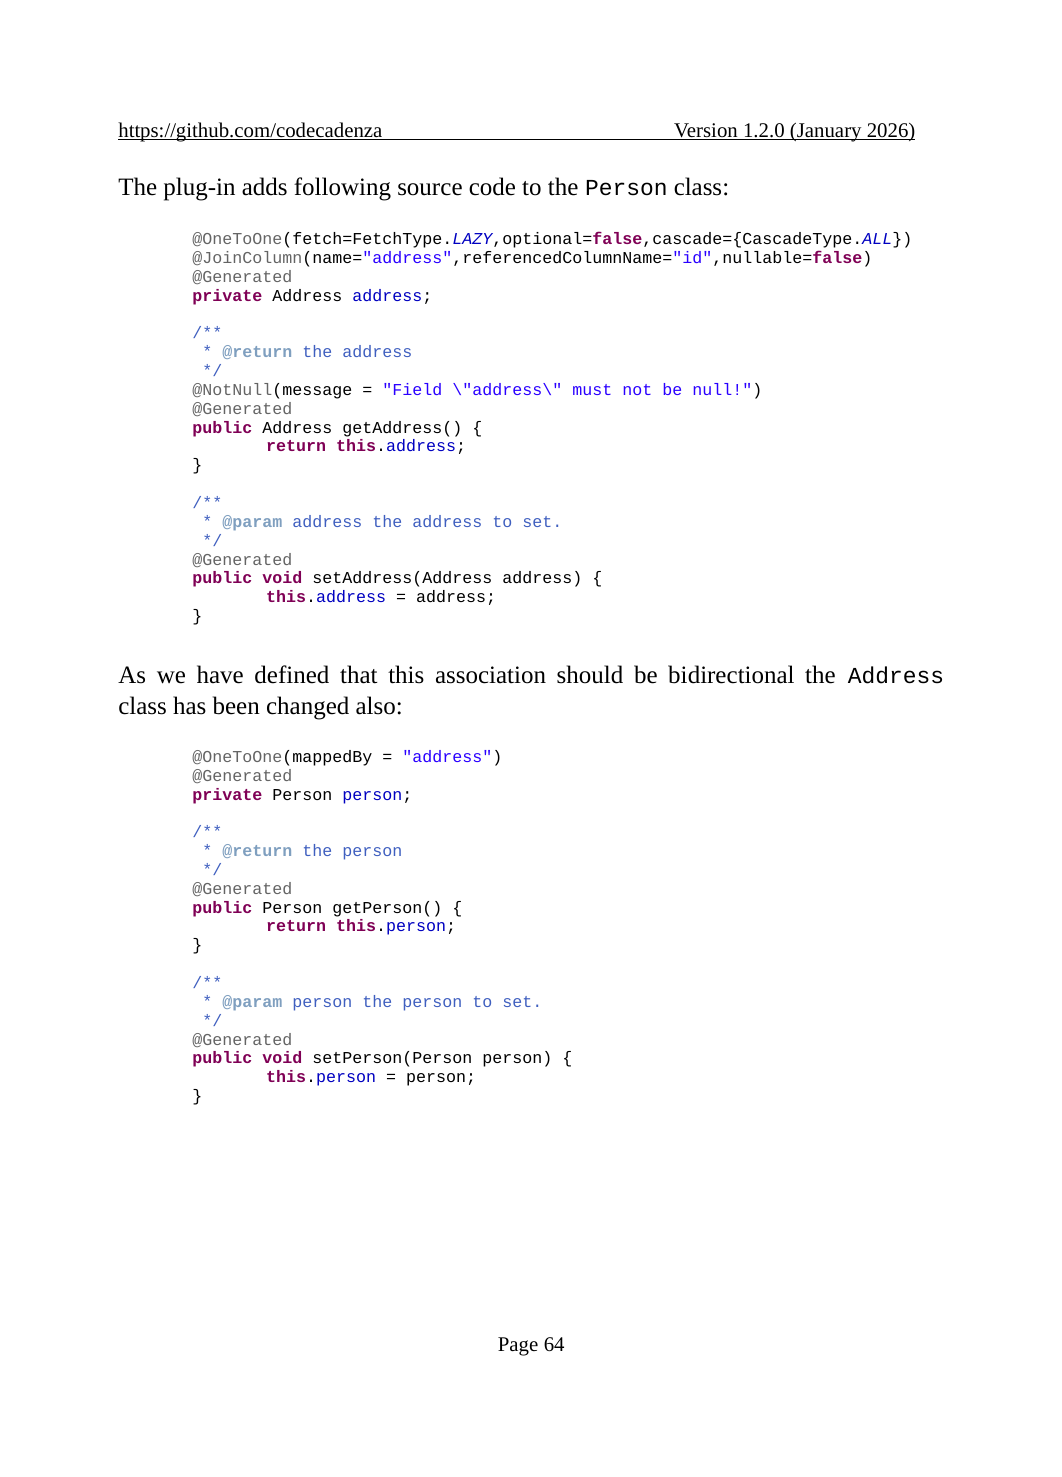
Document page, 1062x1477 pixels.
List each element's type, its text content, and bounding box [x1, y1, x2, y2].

text */ [118, 363, 944, 381]
text @Generated [118, 400, 944, 419]
text public Person getPerson() { [118, 899, 944, 918]
text public Address getAddress() { [118, 419, 944, 438]
text } [118, 457, 944, 476]
text @Generated [118, 767, 944, 786]
text * @param address the address to set. [118, 513, 944, 532]
text @Generated [118, 268, 944, 287]
text As we have defined that this association should be bidirectional the Address class has been changed also: [118, 661, 944, 719]
text */ [118, 1012, 944, 1031]
text /** [118, 494, 944, 513]
text * @return the person [118, 843, 944, 861]
text /** [118, 974, 944, 993]
text this.address = address; [118, 589, 944, 608]
text @Generated [118, 551, 944, 570]
text /** [118, 824, 944, 843]
text @OneToOne(fetch=FetchType.LAZY,optional=false,cascade={CascadeType.ALL}) [118, 231, 944, 249]
text * @param person the person to set. [118, 993, 944, 1012]
text return this.person; [118, 918, 944, 937]
text @Generated [118, 1031, 944, 1050]
text public void setAddress(Address address) { [118, 570, 944, 589]
text @NotNull(message = "Field \"address\" must not be null!") [118, 381, 944, 400]
text } [118, 937, 944, 956]
text } [118, 608, 944, 627]
text this.person = person; [118, 1069, 944, 1088]
text The plug-in adds following source code to the Person class: [118, 172, 944, 202]
text @OneToOne(mappedBy = "address") [118, 748, 944, 767]
text /** [118, 325, 944, 344]
text * @return the address [118, 344, 944, 363]
text } [118, 1088, 944, 1107]
text return this.address; [118, 438, 944, 457]
text private Address address; [118, 287, 944, 306]
text @Generated [118, 880, 944, 899]
text */ [118, 532, 944, 551]
text private Person person; [118, 786, 944, 805]
text @JoinColumn(name="address",referencedColumnName="id",nullable=false) [118, 249, 944, 268]
text public void setPerson(Person person) { [118, 1050, 944, 1069]
text */ [118, 861, 944, 880]
